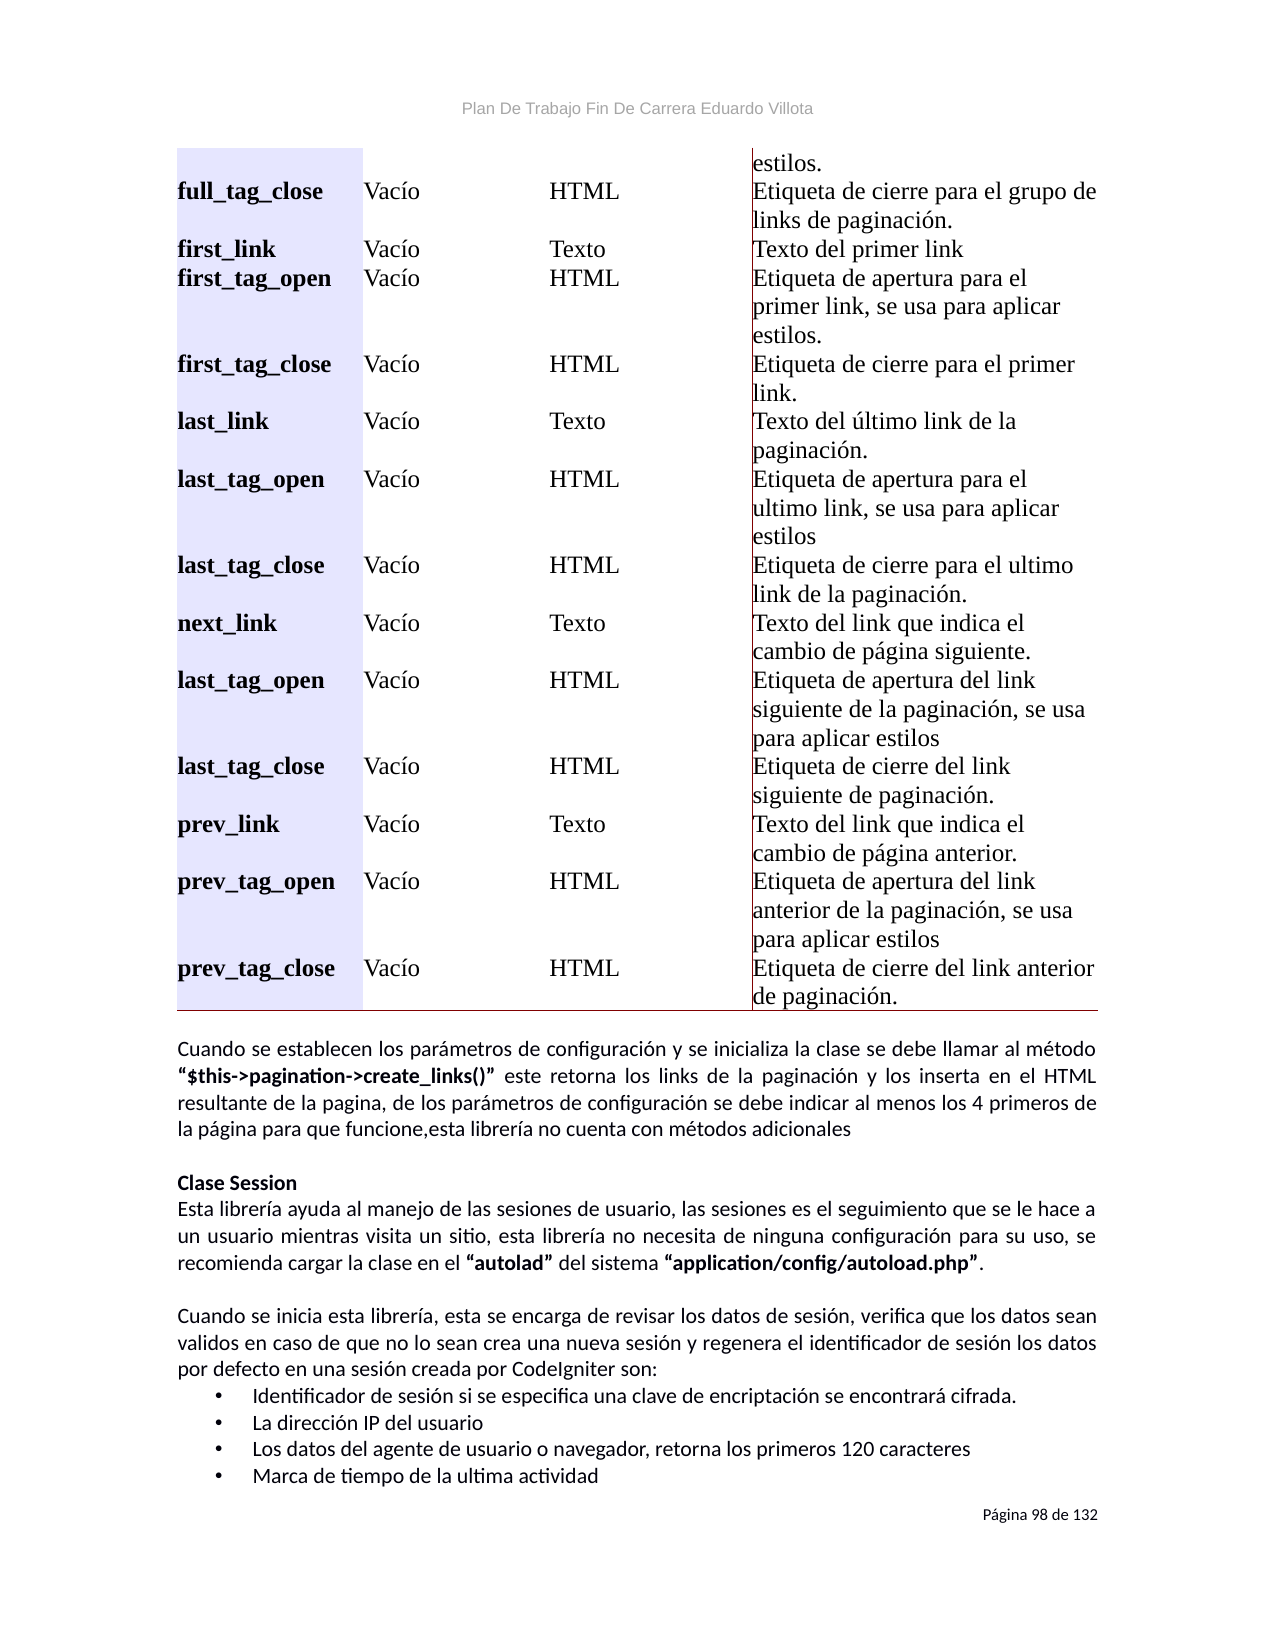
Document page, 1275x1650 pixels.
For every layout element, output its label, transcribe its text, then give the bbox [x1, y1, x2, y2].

table_cell Vacío [363, 406, 549, 464]
table_cell Vacío [363, 234, 549, 263]
table_cell [549, 148, 752, 176]
table_cell HTML [549, 550, 752, 608]
table_cell Vacío [363, 608, 549, 665]
table_cell Texto [549, 406, 752, 464]
table_cell Vacío [363, 464, 549, 550]
table_cell [363, 148, 549, 176]
table_cell Vacío [363, 866, 549, 953]
table_cell Etiqueta de cierre para el ultimo link de la paginación. [753, 550, 1097, 608]
table_cell Vacío [363, 751, 549, 809]
table_cell Texto [549, 234, 752, 263]
table_cell Etiqueta de cierre del link anterior de paginación. [753, 953, 1097, 1010]
table_cell Texto [549, 608, 752, 665]
table_cell Vacío [363, 349, 549, 406]
table_cell Etiqueta de apertura para el primer link, se usa para aplicar estilos. [753, 263, 1097, 349]
table_cell Vacío [363, 953, 549, 1010]
text Cuando se establecen los parámetros de configuración y se inicializa la clase se debe llamar al método “$this->pagination->create_links()” este retorna los links de la paginación y los inserta en el HTML resultante de la pagina, de los parámetros de configuración se debe indicar al menos los 4 primeros de la página para que funcione,esta librería no cuenta con métodos adicionales [177, 1035, 1098, 1142]
table_cell Vacío [363, 176, 549, 234]
table_cell HTML [549, 751, 752, 809]
table_cell Etiqueta de apertura del link siguiente de la paginación, se usa para aplicar estilos [753, 665, 1097, 751]
table_cell Texto del primer link [753, 234, 1097, 263]
table_cell [177, 148, 363, 176]
table_cell last_tag_close [177, 550, 363, 608]
table_cell Vacío [363, 263, 549, 349]
table_cell HTML [549, 263, 752, 349]
list Los datos del agente de usuario o navegador, retorna los primeros 120 caracteres [215, 1435, 1098, 1462]
table_cell Vacío [363, 550, 549, 608]
table_cell HTML [549, 349, 752, 406]
table_cell HTML [549, 176, 752, 234]
table_cell next_link [177, 608, 363, 665]
text Cuando se inicia esta librería, esta se encarga de revisar los datos de sesión, verifica que los datos sean validos en caso de que no lo sean crea una nueva sesión y regenera el identificador de sesión los datos por defecto en una sesión creada por CodeIgniter son: [177, 1302, 1098, 1382]
table_cell full_tag_close [177, 176, 363, 234]
table_cell HTML [549, 464, 752, 550]
table_cell Etiqueta de cierre para el primer link. [753, 349, 1097, 406]
table_cell HTML [549, 665, 752, 751]
list La dirección IP del usuario [215, 1409, 1098, 1435]
table_cell Etiqueta de cierre para el grupo de links de paginación. [753, 176, 1097, 234]
table_cell last_tag_open [177, 464, 363, 550]
table_cell prev_link [177, 809, 363, 866]
list Marca de tiempo de la ultima actividad [215, 1462, 1098, 1489]
table_cell Etiqueta de cierre del link siguiente de paginación. [753, 751, 1097, 809]
table_cell HTML [549, 953, 752, 1010]
text Esta librería ayuda al manejo de las sesiones de usuario, las sesiones es el seguimiento que se le hace a un usuario mientras visita un sitio, esta librería no necesita de ninguna configuración para su uso, se recomienda cargar la clase en el “autolad” del sistema “application/config/autoload.php”. [177, 1195, 1098, 1275]
table_cell prev_tag_close [177, 953, 363, 1010]
table_cell HTML [549, 866, 752, 953]
table_cell first_link [177, 234, 363, 263]
list Identificador de sesión si se especifica una clave de encriptación se encontrará cifrada. [215, 1382, 1098, 1409]
table_cell Texto del último link de la paginación. [753, 406, 1097, 464]
table_cell prev_tag_open [177, 866, 363, 953]
text Clase Session [177, 1169, 1098, 1195]
table_cell Texto del link que indica el cambio de página siguiente. [753, 608, 1097, 665]
table_cell Vacío [363, 809, 549, 866]
table_cell Texto [549, 809, 752, 866]
table_cell first_tag_open [177, 263, 363, 349]
table_cell Etiqueta de apertura para el ultimo link, se usa para aplicar estilos [753, 464, 1097, 550]
table_cell Texto del link que indica el cambio de página anterior. [753, 809, 1097, 866]
table_cell estilos. [753, 148, 1097, 176]
table_cell first_tag_close [177, 349, 363, 406]
table_cell last_tag_close [177, 751, 363, 809]
table_cell last_tag_open [177, 665, 363, 751]
table_cell Vacío [363, 665, 549, 751]
table_cell last_link [177, 406, 363, 464]
table_cell Etiqueta de apertura del link anterior de la paginación, se usa para aplicar estilos [753, 866, 1097, 953]
